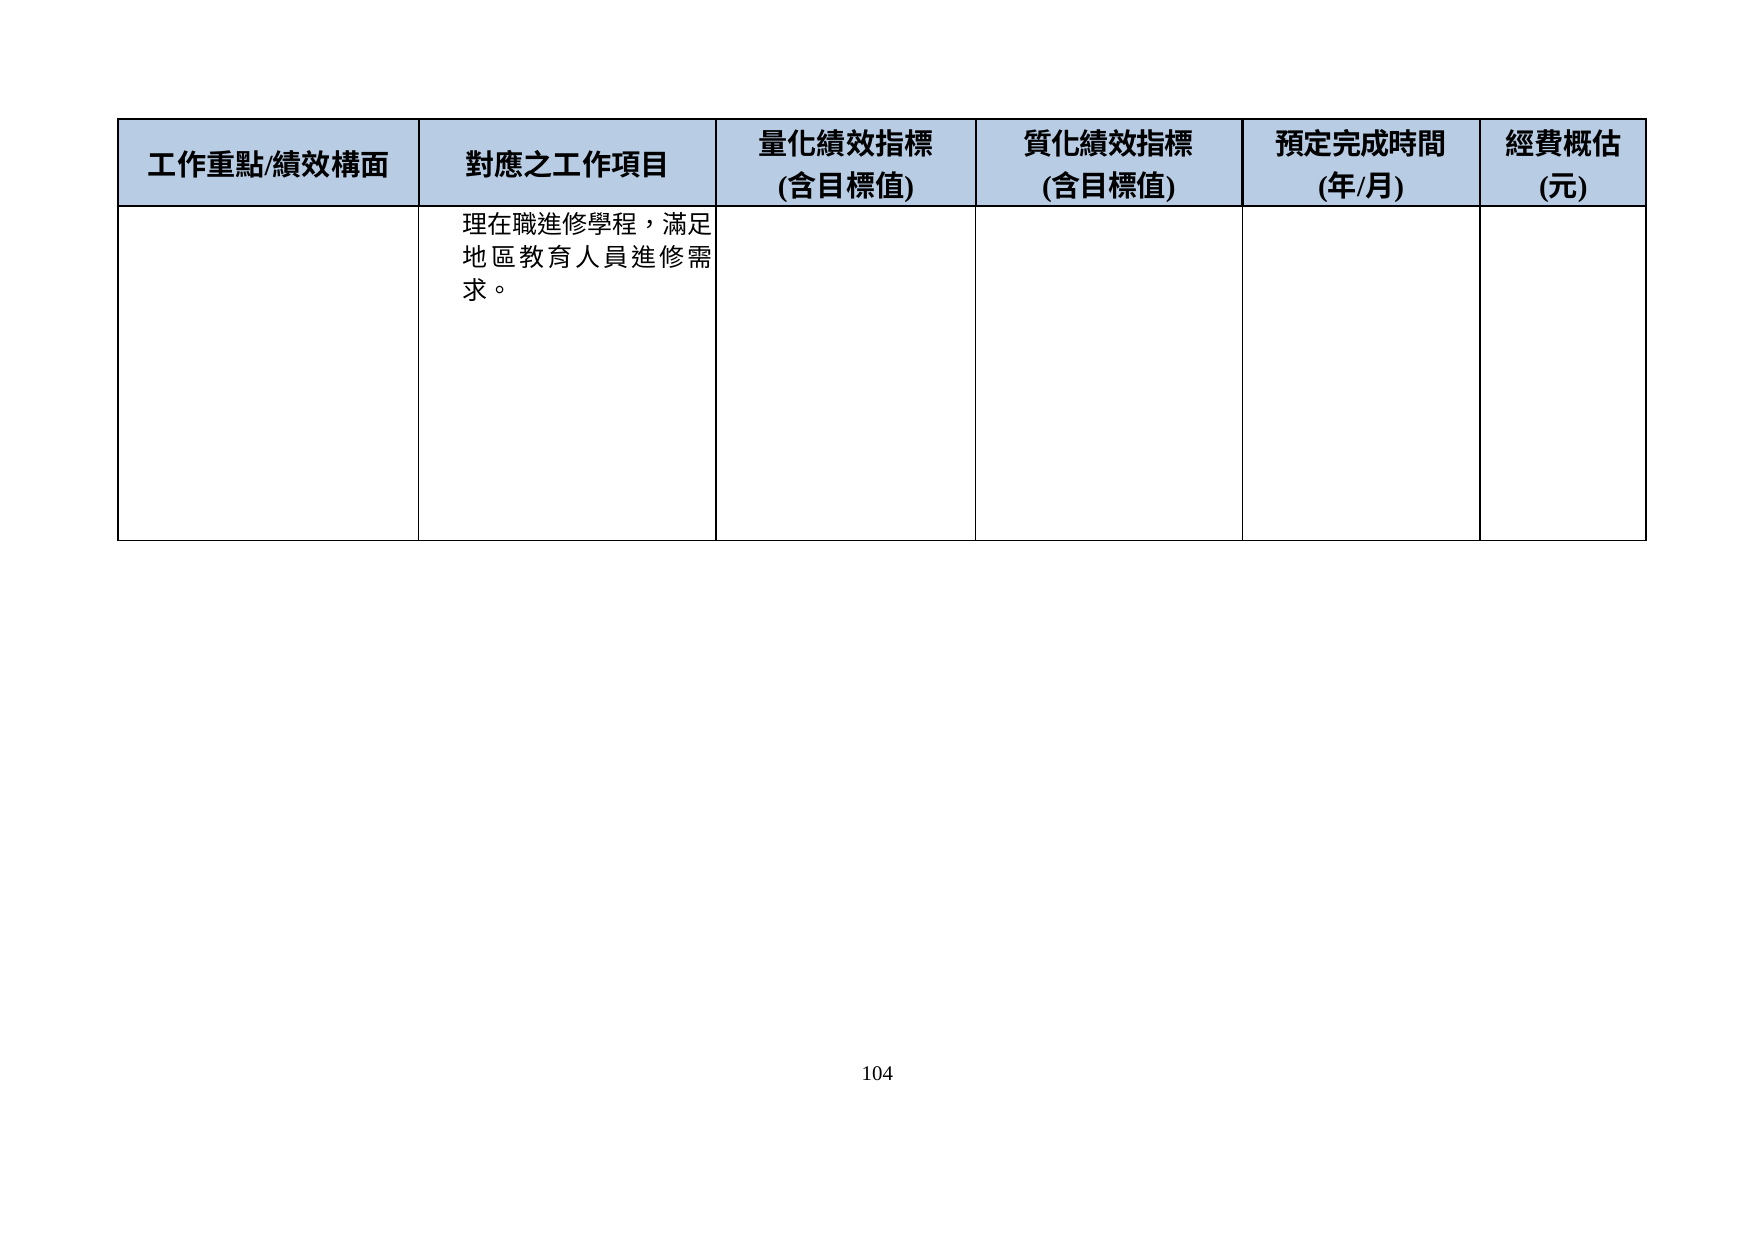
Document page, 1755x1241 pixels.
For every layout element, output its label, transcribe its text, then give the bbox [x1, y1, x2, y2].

table_header 量化績效指標 (含目標值) [717, 120, 975, 205]
table_cell [717, 207, 975, 540]
table_header 對應之工作項目 [420, 120, 715, 205]
table_cell [119, 207, 418, 540]
table_header 工作重點/績效構面 [119, 120, 418, 205]
table_cell [1243, 207, 1479, 540]
table_cell 理在職進修學程，滿足地區教育人員進修需求。 [419, 207, 715, 540]
table_header 質化績效指標 (含目標值) [977, 120, 1241, 205]
table_cell [1481, 207, 1645, 540]
table_header 預定完成時間 (年/月) [1244, 120, 1479, 205]
table_cell [976, 207, 1242, 540]
table_header 經費概估 (元) [1481, 120, 1645, 205]
